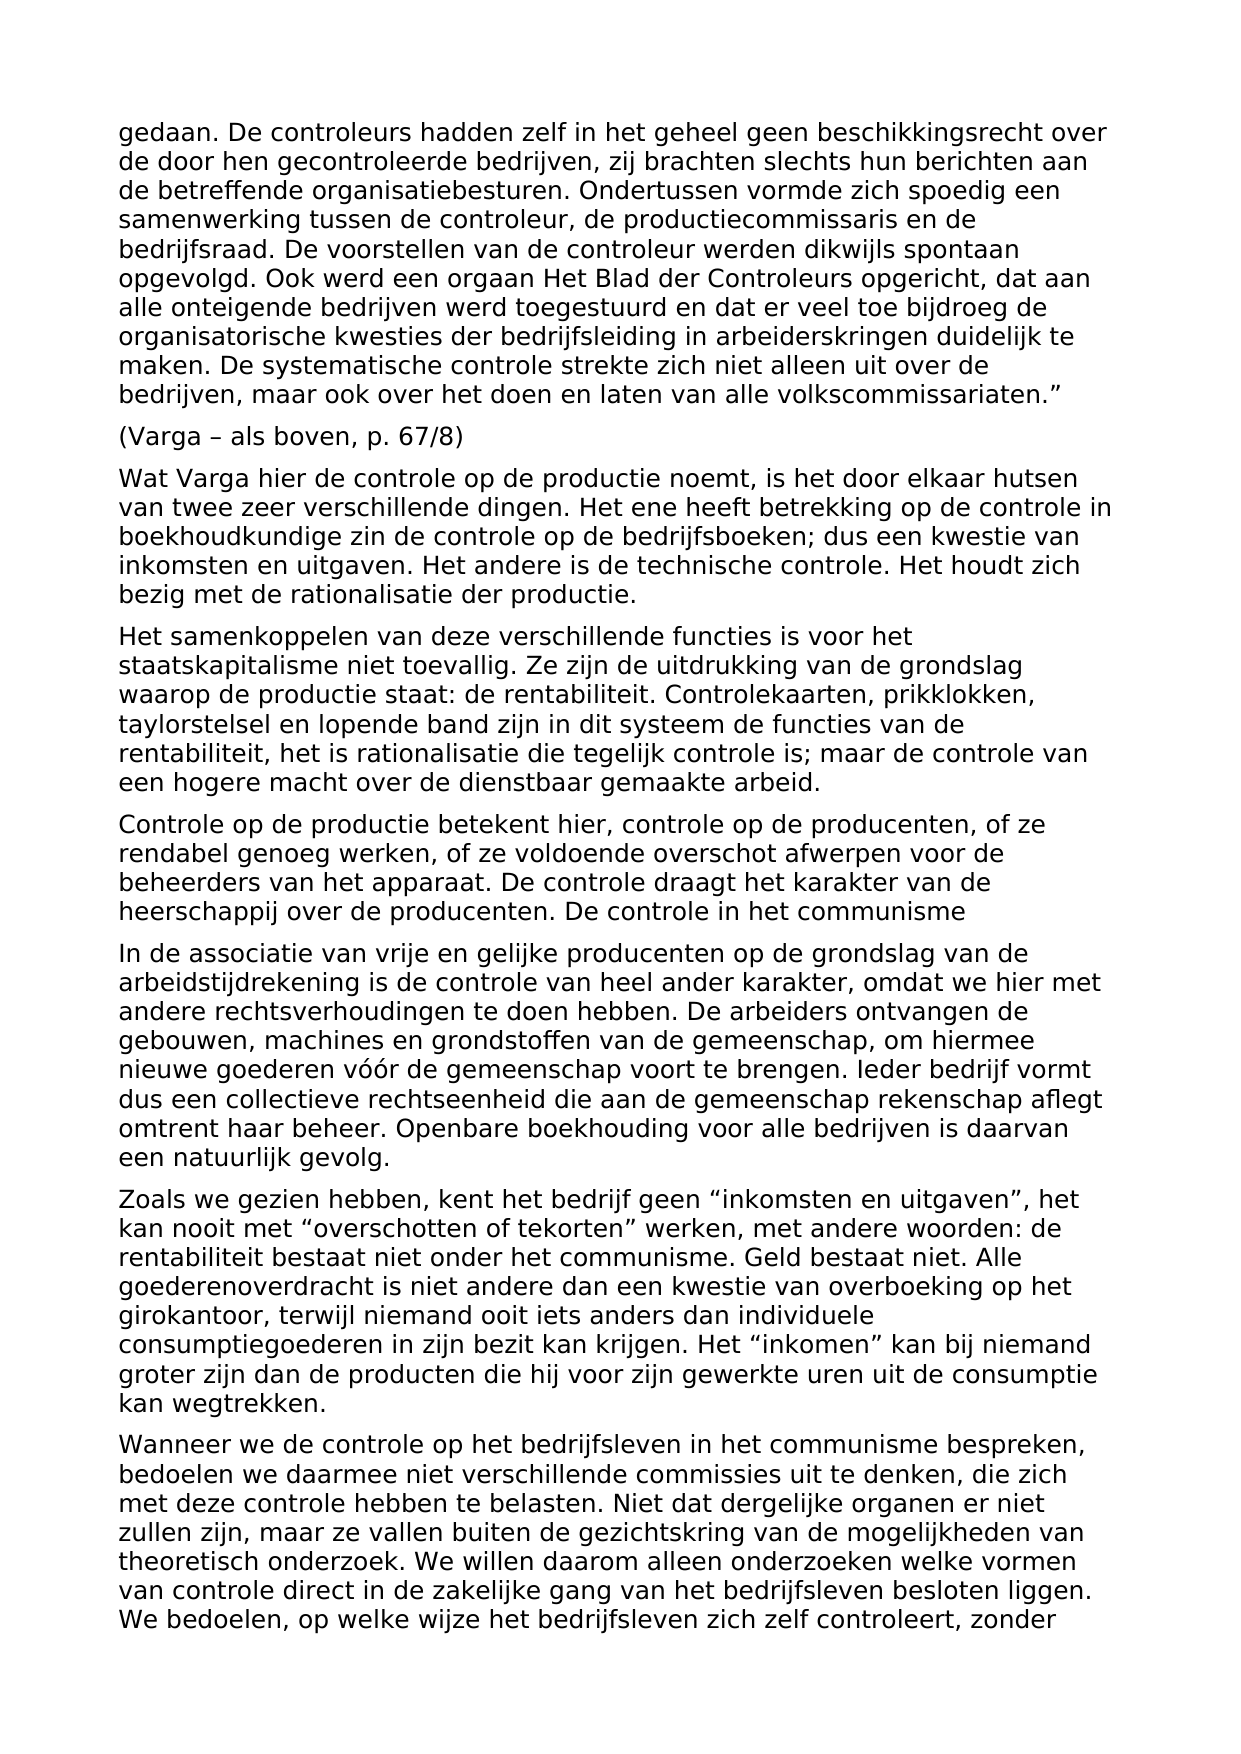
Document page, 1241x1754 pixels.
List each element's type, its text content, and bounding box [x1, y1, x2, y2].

text Controle op de productie betekent hier, controle op de producenten, of ze rendabel genoeg werken, of ze voldoende overschot afwerpen voor de beheerders van het apparaat. De controle draagt het karakter van de heerschappij over de producenten. De controle in het communisme [118, 810, 1122, 926]
text Zoals we gezien hebben, kent het bedrijf geen “inkomsten en uitgaven”, het kan nooit met “overschotten of tekorten” werken, met andere woorden: de rentabiliteit bestaat niet onder het communisme. Geld bestaat niet. Alle goederenoverdracht is niet andere dan een kwestie van overboeking op het girokantoor, terwijl niemand ooit iets anders dan individuele consumptiegoederen in zijn bezit kan krijgen. Het “inkomen” kan bij niemand groter zijn dan de producten die hij voor zijn gewerkte uren uit de consumptie kan wegtrekken. [118, 1185, 1122, 1418]
text gedaan. De controleurs hadden zelf in het geheel geen beschikkingsrecht over de door hen gecontroleerde bedrijven, zij brachten slechts hun berichten aan de betreffende organisatiebesturen. Ondertussen vormde zich spoedig een samenwerking tussen de controleur, de productiecommissaris en de bedrijfsraad. De voorstellen van de controleur werden dikwijls spontaan opgevolgd. Ook werd een orgaan Het Blad der Controleurs opgericht, dat aan alle onteigende bedrijven werd toegestuurd en dat er veel toe bijdroeg de organisatorische kwesties der bedrijfsleiding in arbeiderskringen duidelijk te maken. De systematische controle strekte zich niet alleen uit over de bedrijven, maar ook over het doen en laten van alle volkscommissariaten.” [118, 118, 1122, 410]
text (Varga – als boven, p. 67/8) [118, 422, 1122, 451]
text Wanneer we de controle op het bedrijfsleven in het communisme bespreken, bedoelen we daarmee niet verschillende commissies uit te denken, die zich met deze controle hebben te belasten. Niet dat dergelijke organen er niet zullen zijn, maar ze vallen buiten de gezichtskring van de mogelijkheden van theoretisch onderzoek. We willen daarom alleen onderzoeken welke vormen van controle direct in de zakelijke gang van het bedrijfsleven besloten liggen. We bedoelen, op welke wijze het bedrijfsleven zich zelf controleert, zonder [118, 1431, 1122, 1635]
text Wat Varga hier de controle op de productie noemt, is het door elkaar hutsen van twee zeer verschillende dingen. Het ene heeft betrekking op de controle in boekhoudkundige zin de controle op de bedrijfsboeken; dus een kwestie van inkomsten en uitgaven. Het andere is de technische controle. Het houdt zich bezig met de rationalisatie der productie. [118, 464, 1122, 610]
text In de associatie van vrije en gelijke producenten op de grondslag van de arbeidstijdrekening is de controle van heel ander karakter, omdat we hier met andere rechtsverhoudingen te doen hebben. De arbeiders ontvangen de gebouwen, machines en grondstoffen van de gemeenschap, om hiermee nieuwe goederen vóór de gemeenschap voort te brengen. Ieder bedrijf vormt dus een collectieve rechtseenheid die aan de gemeenschap rekenschap aflegt omtrent haar beheer. Openbare boekhouding voor alle bedrijven is daarvan een natuurlijk gevolg. [118, 939, 1122, 1172]
text Het samenkoppelen van deze verschillende functies is voor het staatskapitalisme niet toevallig. Ze zijn de uitdrukking van de grondslag waarop de productie staat: de rentabiliteit. Controlekaarten, prikklokken, taylorstelsel en lopende band zijn in dit systeem de functies van de rentabiliteit, het is rationalisatie die tegelijk controle is; maar de controle van een hogere macht over de dienstbaar gemaakte arbeid. [118, 622, 1122, 797]
